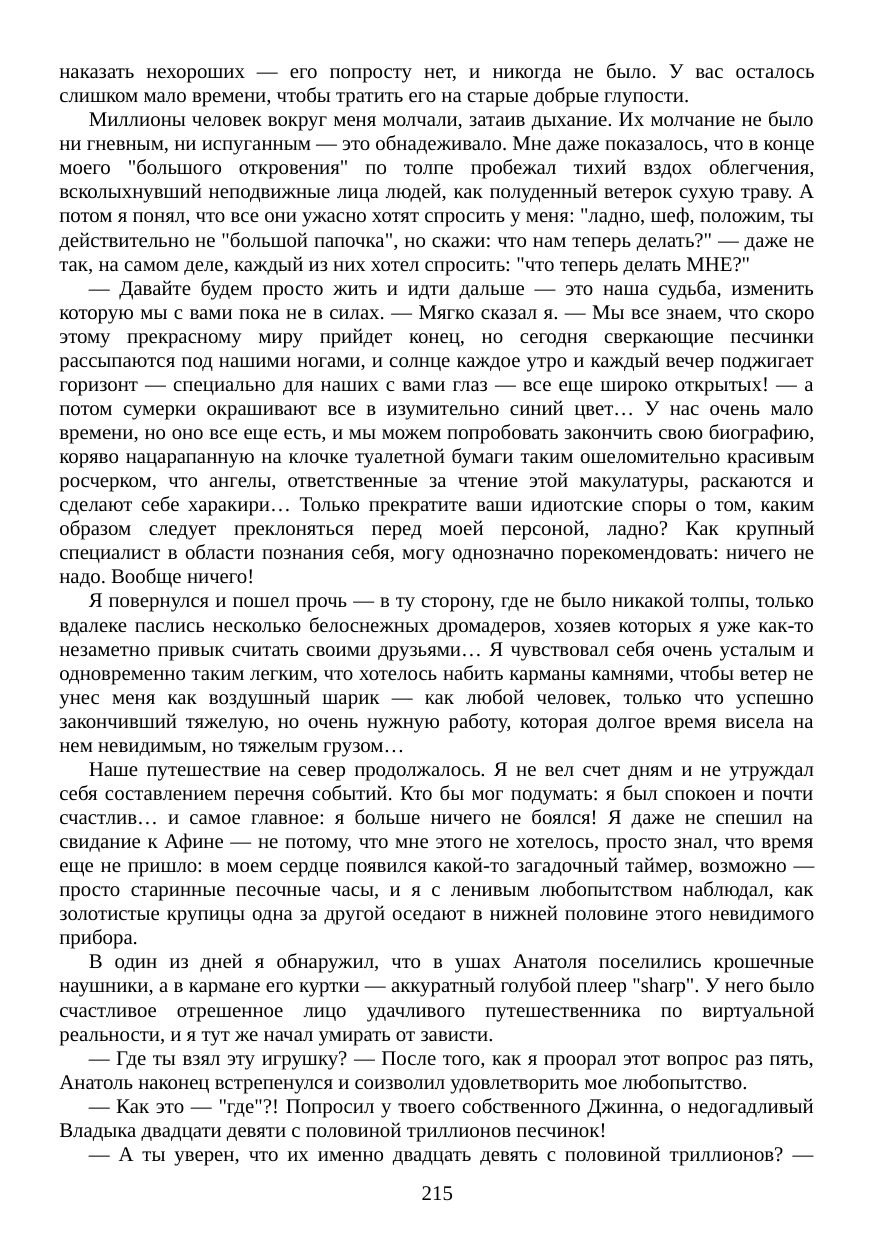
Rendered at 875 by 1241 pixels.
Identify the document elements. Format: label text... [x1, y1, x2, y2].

text Наше путешествие на север продолжалось. Я не вел счет дням и не утруждал себя составлением перечня событий. Кто бы мог подумать: я был спокоен и почти счастлив… и самое главное: я больше ничего не боялся! Я даже не спешил на свидание к Афине — не потому, что мне этого не хотелось, просто знал, что время еще не пришло: в моем сердце появился какой-то загадочный таймер, возможно — просто старинные песочные часы, и я с ленивым любопытством наблюдал, как золотистые крупицы одна за другой оседают в нижней половине этого невидимого прибора. [59, 757, 815, 949]
text Я повернулся и пошел прочь — в ту сторону, где не было никакой толпы, только вдалеке паслись несколько белоснежных дромадеров, хозяев которых я уже как-то незаметно привык считать своими друзьями… Я чувствовал себя очень усталым и одновременно таким легким, что хотелось набить карманы камнями, чтобы ветер не унес меня как воздушный шарик — как любой человек, только что успешно закончивший тяжелую, но очень нужную работу, которая долгое время висела на нем невидимым, но тяжелым грузом… [59, 588, 815, 757]
text В один из дней я обнаружил, что в ушах Анатоля поселились крошечные наушники, а в кармане его куртки — аккуратный голубой плеер "sharp". У него было счастливое отрешенное лицо удачливого путешественника по виртуальной реальности, и я тут же начал умирать от зависти. [59, 949, 815, 1046]
text наказать нехороших — его попросту нет, и никогда не было. У вас осталось слишком мало времени, чтобы тратить его на старые добрые глупости. [59, 59, 815, 107]
text — А ты уверен, что их именно двадцать девять с половиной триллионов? — [59, 1142, 815, 1166]
text — Давайте будем просто жить и идти дальше — это наша судьба, изменить которую мы с вами пока не в силах. — Мягко сказал я. — Мы все знаем, что скоро этому прекрасному миру прийдет конец, но сегодня сверкающие песчинки рассыпаются под нашими ногами, и солнце каждое утро и каждый вечер поджигает горизонт — специально для наших с вами глаз — все еще широко открытых! — а потом сумерки окрашивают все в изумительно синий цвет… У нас очень мало времени, но оно все еще есть, и мы можем попробовать закончить свою биографию, коряво нацарапанную на клочке туалетной бумаги таким ошеломительно красивым росчерком, что ангелы, ответственные за чтение этой макулатуры, раскаются и сделают себе харакири… Только прекратите ваши идиотские споры о том, каким образом следует преклоняться перед моей персоной, ладно? Как крупный специалист в области познания себя, могу однозначно порекомендовать: ничего не надо. Вообще ничего! [59, 276, 815, 588]
text — Где ты взял эту игрушку? — После того, как я проорал этот вопрос раз пять, Анатоль наконец встрепенулся и соизволил удовлетворить мое любопытство. [59, 1046, 815, 1094]
text — Как это — "где"?! Попросил у твоего собственного Джинна, о недогадливый Владыка двадцати девяти с половиной триллионов песчинок! [59, 1094, 815, 1142]
text Миллионы человек вокруг меня молчали, затаив дыхание. Их молчание не было ни гневным, ни испуганным — это обнадеживало. Мне даже показалось, что в конце моего "большого откровения" по толпе пробежал тихий вздох облегчения, всколыхнувший неподвижные лица людей, как полуденный ветерок сухую траву. А потом я понял, что все они ужасно хотят спросить у меня: "ладно, шеф, положим, ты действительно не "большой папочка", но скажи: что нам теперь делать?" — даже не так, на самом деле, каждый из них хотел спросить: "что теперь делать МНЕ?" [59, 107, 815, 276]
